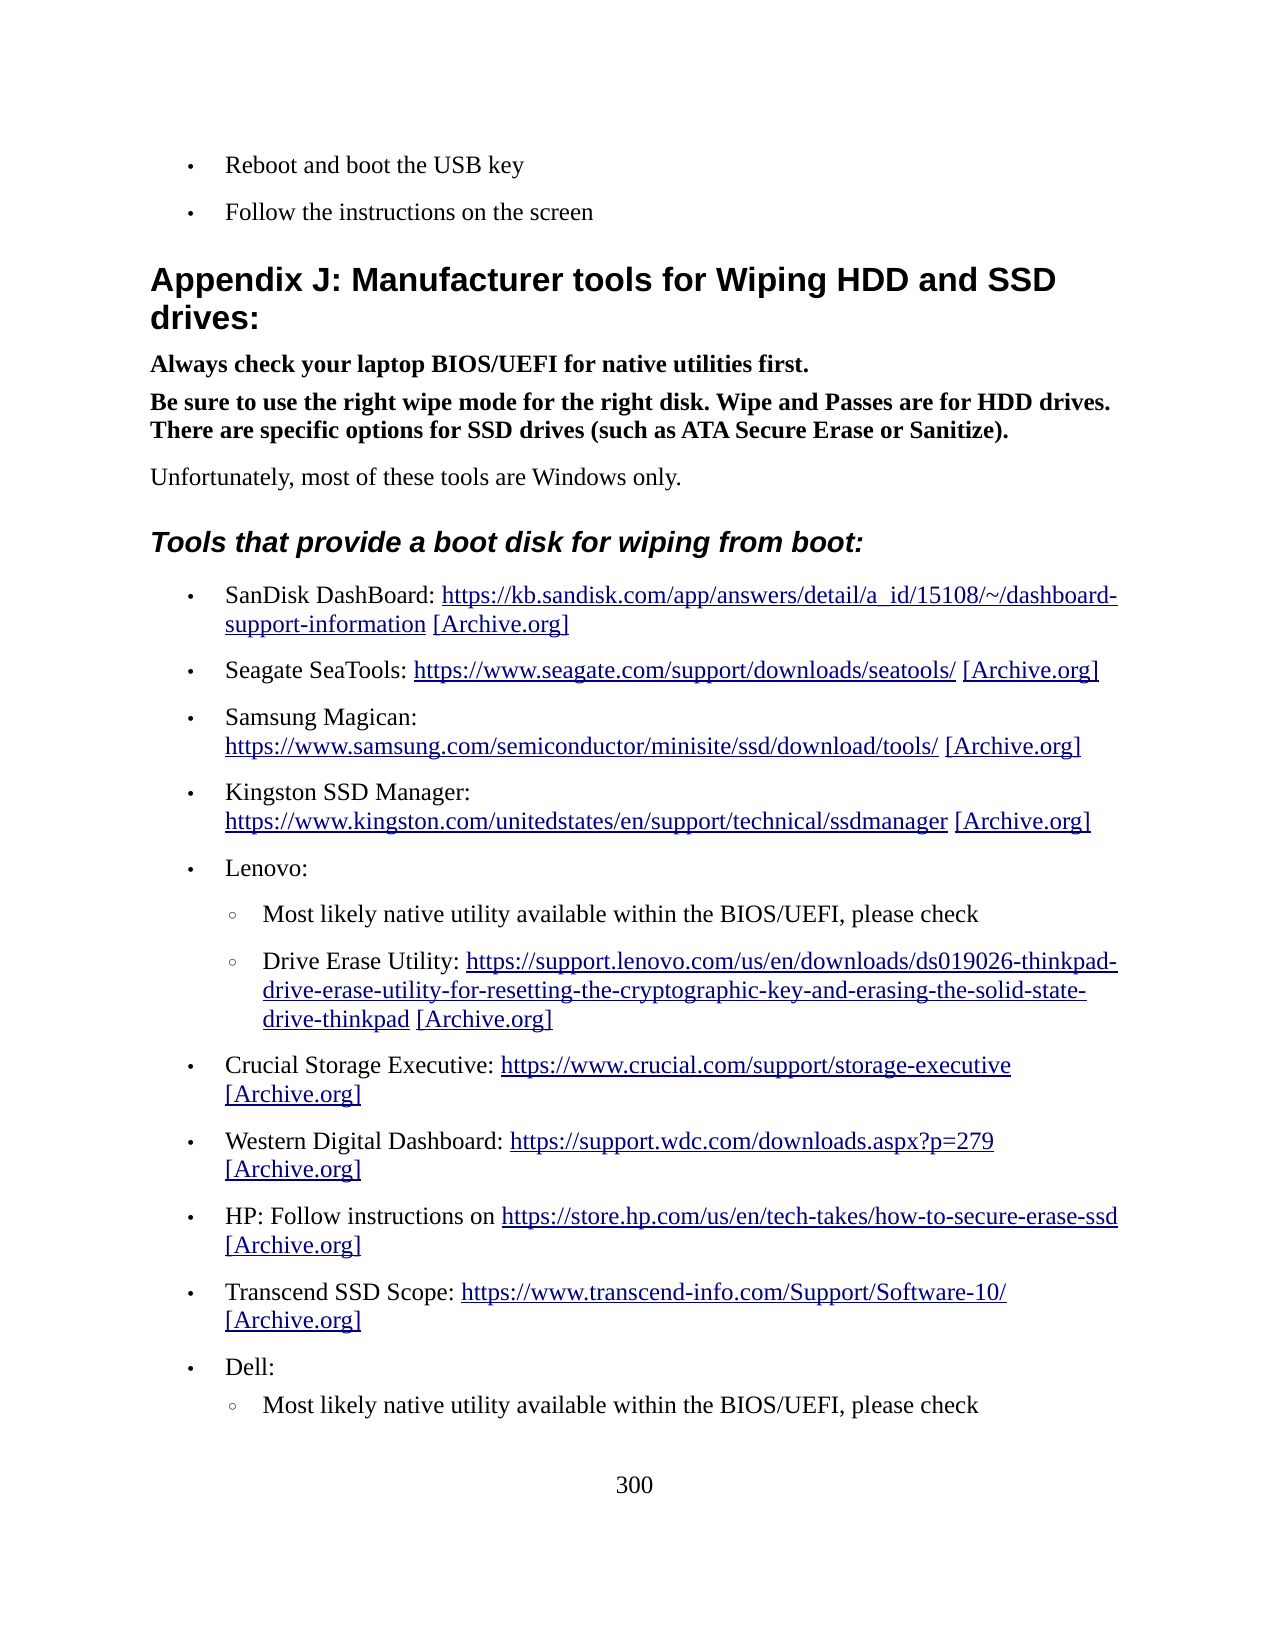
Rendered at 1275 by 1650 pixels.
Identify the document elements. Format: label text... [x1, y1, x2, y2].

list Follow the instructions on the screen [187, 197, 1125, 225]
list Dell: [187, 1352, 1125, 1381]
list Western Digital Dashboard: https://support.wdc.com/downloads.aspx?p=279 [Archive.org] [187, 1126, 1125, 1183]
list Crucial Storage Executive: https://www.crucial.com/support/storage-executive [Archive.org] [187, 1050, 1125, 1108]
list Lenovo: [187, 853, 1125, 882]
list Most likely native utility available within the BIOS/UEFI, please check [225, 1390, 1125, 1418]
text Be sure to use the right wipe mode for the right disk. Wipe and Passes are for HDD drives. There are specific options for SSD drives (such as ATA Secure Erase or Sanitize). [150, 387, 1125, 444]
list Kingston SSD Manager: https://www.kingston.com/unitedstates/en/support/technical/ssdmanager [Archive.org] [187, 777, 1125, 835]
subtitle Tools that provide a boot disk for wiping from boot: [150, 525, 1125, 558]
text Unfortunately, most of these tools are Windows only. [150, 462, 1125, 491]
list Transcend SSD Scope: https://www.transcend-info.com/Support/Software-10/ [Archive.org] [187, 1277, 1125, 1334]
list SanDisk DashBoard: https://kb.sandisk.com/app/answers/detail/a_id/15108/~/dashboard-support-information [Archive.org] [187, 580, 1125, 637]
text Always check your laptop BIOS/UEFI for native utilities first. [150, 349, 1125, 378]
list Drive Erase Utility: https://support.lenovo.com/us/en/downloads/ds019026-thinkpad-drive-erase-utility-for-resetting-the-cryptographic-key-and-erasing-the-solid-state-drive-thinkpad [Archive.org] [225, 946, 1125, 1032]
list Samsung Magican: https://www.samsung.com/semiconductor/minisite/ssd/download/tools/ [Archive.org] [187, 702, 1125, 759]
list Seagate SeaTools: https://www.seagate.com/support/downloads/seatools/ [Archive.org] [187, 655, 1125, 684]
list Most likely native utility available within the BIOS/UEFI, please check [225, 899, 1125, 928]
list Reboot and boot the USB key [187, 150, 1125, 179]
subtitle Appendix J: Manufacturer tools for Wiping HDD and SSD drives: [150, 259, 1125, 337]
list HP: Follow instructions on https://store.hp.com/us/en/tech-takes/how-to-secure-erase-ssd [Archive.org] [187, 1201, 1125, 1259]
